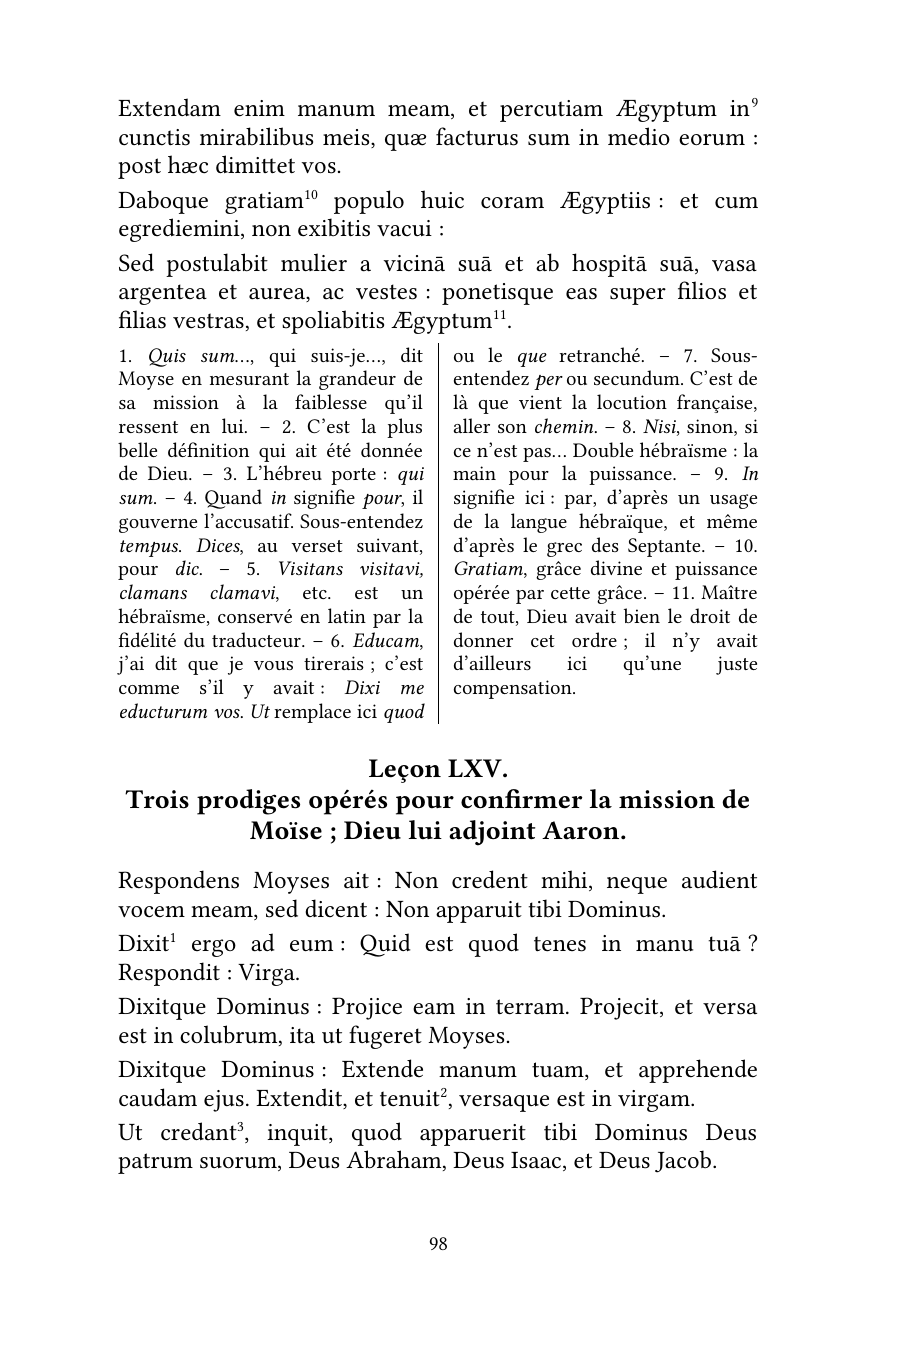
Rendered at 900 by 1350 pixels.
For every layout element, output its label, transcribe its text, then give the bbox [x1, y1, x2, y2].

text Dixit1 ergo ad eum : Quid est quod tenes in manu tuā ? Respondit : Virga. [118, 929, 758, 986]
text Leçon LXV. Trois prodiges opérés pour confirmer la mission de Moïse ; Dieu lui adjoint Aaron. [118, 753, 758, 846]
text Dixitque Dominus : Projice eam in terram. Projecit, et versa est in colubrum, ita ut fugeret Moyses. [118, 992, 758, 1049]
text Ut credant3, inquit, quod apparuerit tibi Dominus Deus patrum suorum, Deus Abraham, Deus Isaac, et Deus Jacob. [118, 1118, 758, 1175]
text Extendam enim manum meam, et percutiam Ægyptum in9 cunctis mirabilibus meis, quæ facturus sum in medio eorum : post hæc dimittet vos. [118, 94, 758, 180]
text Daboque gratiam10 populo huic coram Ægyptiis : et cum egrediemini, non exibitis vacui : [118, 186, 758, 243]
text 1. Quis sum…, qui suis-je…, dit Moyse en mesurant la grandeur de sa mission à la faiblesse qu’il ressent en lui. – 2. C’est la plus belle définition qui ait été donnée de Dieu. – 3. L’hébreu porte : qui sum. – 4. Quand in signifie pour, il gouverne l’accusatif. Sous-entendez tempus. Dices, au verset suivant, pour dic. – 5. Visitans visitavi, clamans clamavi, etc. est un hébraïsme, conservé en latin par la fidélité du traducteur. – 6. Educam, j’ai dit que je vous tirerais ; c’est comme s’il y avait : Dixi me educturum vos. Ut remplace ici quod [118, 343, 423, 723]
text Dixitque Dominus : Extende manum tuam, et apprehende caudam ejus. Extendit, et tenuit2, versaque est in virgam. [118, 1055, 758, 1112]
text Sed postulabit mulier a vicinā suā et ab hospitā suā, vasa argentea et aurea, ac vestes : ponetisque eas super filios et filias vestras, et spoliabitis Ægyptum11. [118, 249, 758, 334]
text ou le que retranché. – 7. Sous-entendez per ou secundum. C’est de là que vient la locution française, aller son chemin. – 8. Nisi, sinon, si ce n’est pas… Double hébraïsme : la main pour la puissance. – 9. In signifie ici : par, d’après un usage de la langue hébraïque, et même d’après le grec des Septante. – 10. Gratiam, grâce divine et puissance opérée par cette grâce. – 11. Maître de tout, Dieu avait bien le droit de donner cet ordre ; il n’y avait d’ailleurs ici qu’une juste compensation. [453, 343, 758, 699]
text Respondens Moyses ait : Non credent mihi, neque audient vocem meam, sed dicent : Non apparuit tibi Dominus. [118, 866, 758, 923]
